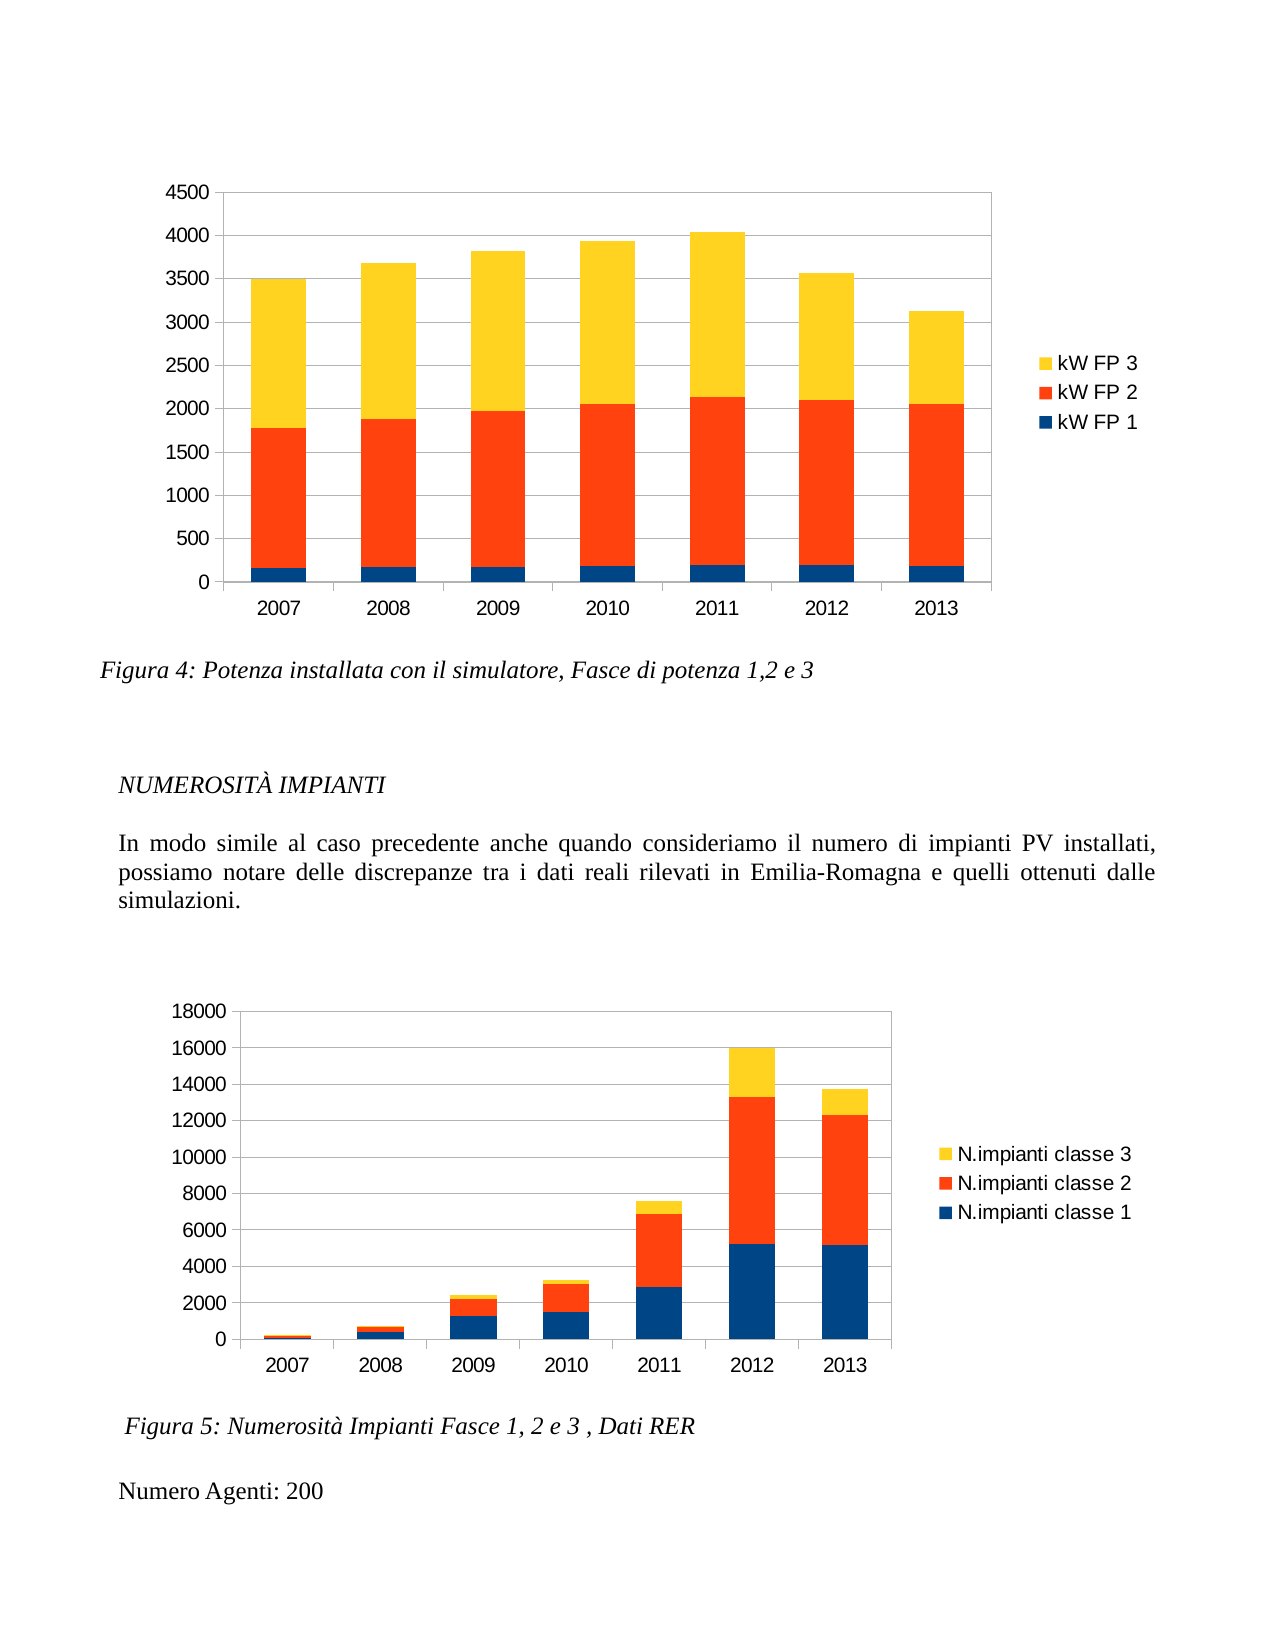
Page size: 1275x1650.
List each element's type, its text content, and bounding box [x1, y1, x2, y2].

text Numero Agenti: 200 [118, 1476, 1157, 1505]
text Figura 5: Numerosità Impianti Fasce 1, 2 e 3 , Dati RER [124, 1412, 1151, 1440]
text NUMEROSITÀ IMPIANTI [118, 770, 1157, 799]
text Figura 4: Potenza installata con il simulatore, Fasce di potenza 1,2 e 3 [100, 131, 1175, 684]
text In modo simile al caso precedente anche quando consideriamo il numero di impianti PV installati, possiamo notare delle discrepanze tra i dati reali rilevati in Emilia-Romagna e quelli ottenuti dalle simulazioni. [118, 828, 1157, 914]
